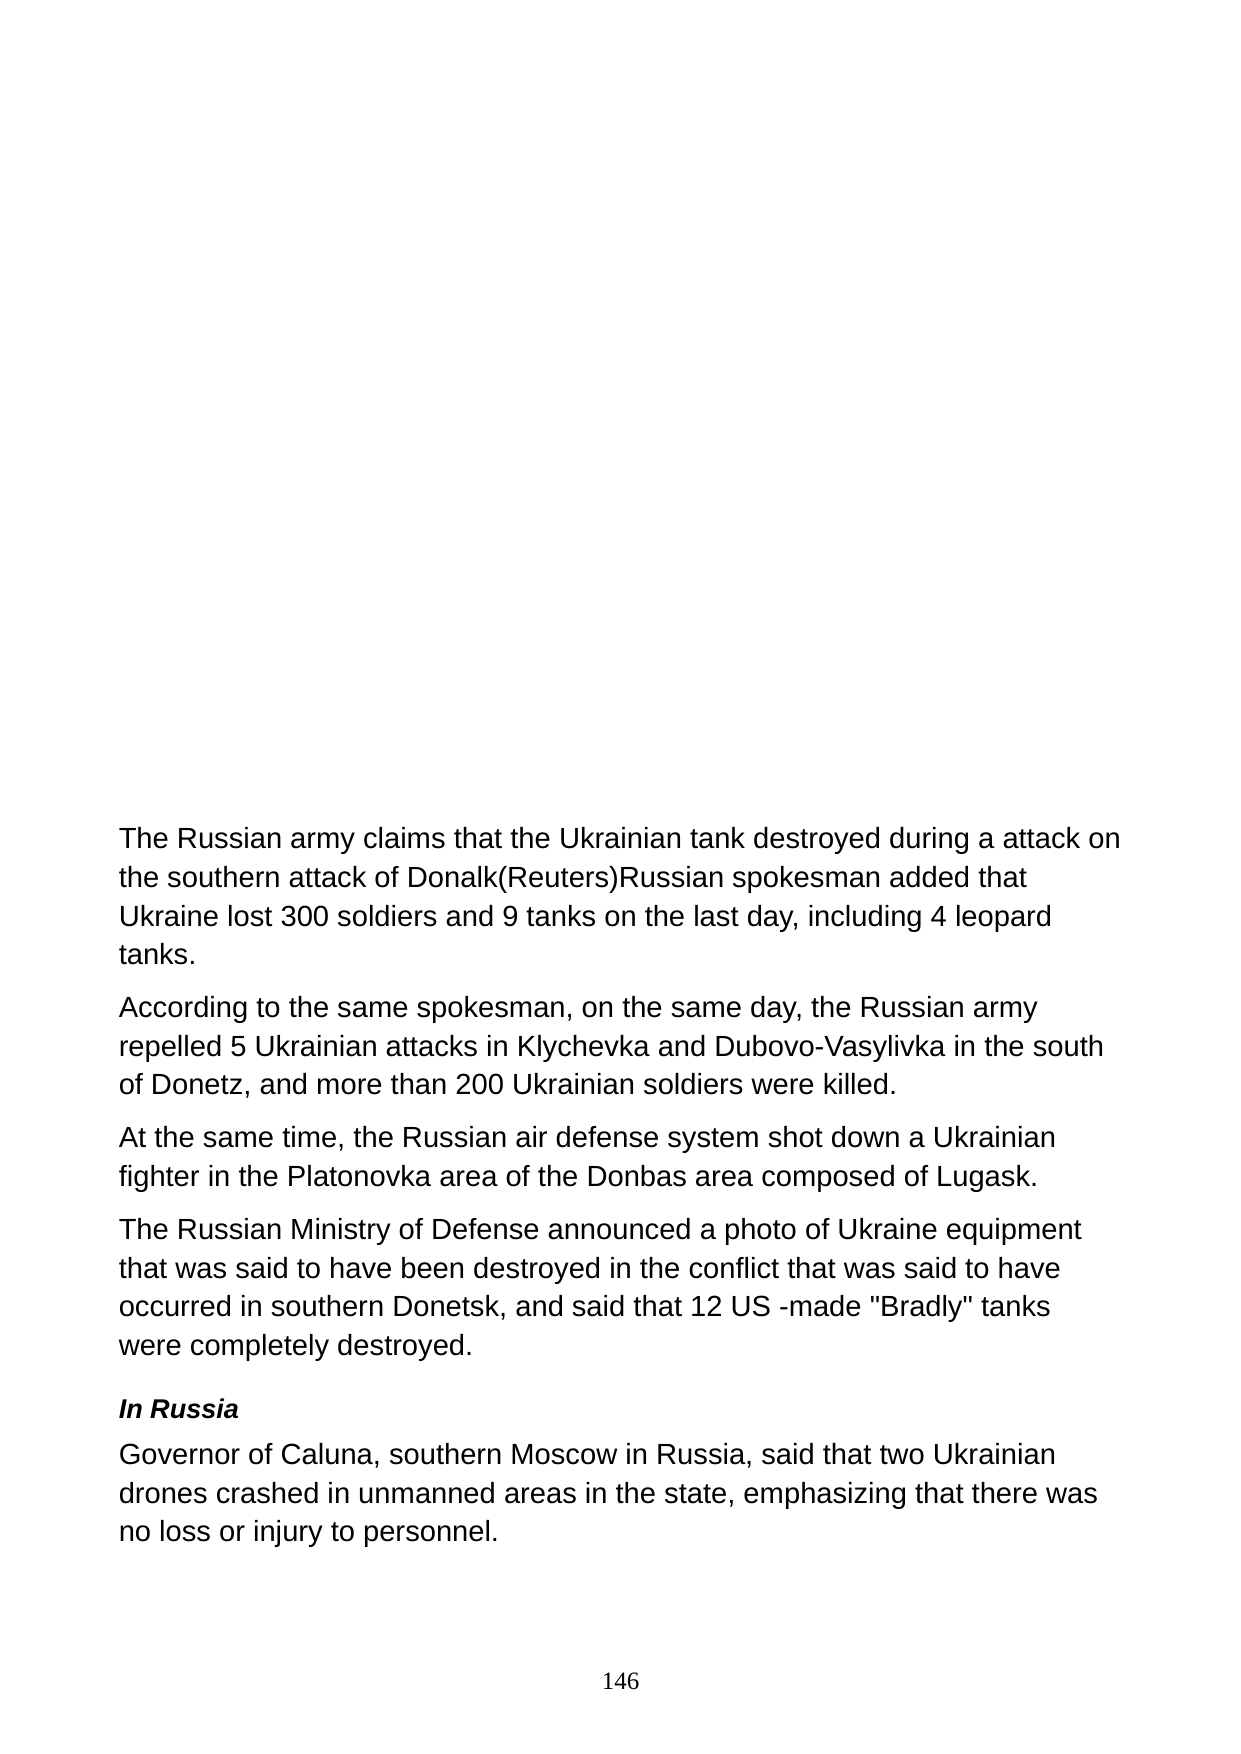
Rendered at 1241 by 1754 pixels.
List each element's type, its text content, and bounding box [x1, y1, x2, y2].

text The Russian Ministry of Defense announced a photo of Ukraine equipment that was said to have been destroyed in the conflict that was said to have occurred in southern Donetsk, and said that 12 US -made "Bradly" tanks were completely destroyed. [118, 1212, 1122, 1361]
text The Russian army claims that the Ukrainian tank destroyed during a attack on the southern attack of Donalk(Reuters)Russian spokesman added that Ukraine lost 300 soldiers and 9 tanks on the last day, including 4 leopard tanks. [118, 118, 1122, 971]
text Governor of Caluna, southern Moscow in Russia, said that two Ukrainian drones crashed in unmanned areas in the state, emphasizing that there was no loss or injury to personnel. [118, 1437, 1122, 1548]
subtitle In Russia [118, 1393, 1122, 1425]
text At the same time, the Russian air defense system shot down a Ukrainian fighter in the Platonovka area of the Donbas area composed of Lugask. [118, 1121, 1122, 1193]
text According to the same spokesman, on the same day, the Russian army repelled 5 Ukrainian attacks in Klychevka and Dubovo-Vasylivka in the south of Donetz, and more than 200 Ukrainian soldiers were killed. [118, 990, 1122, 1101]
